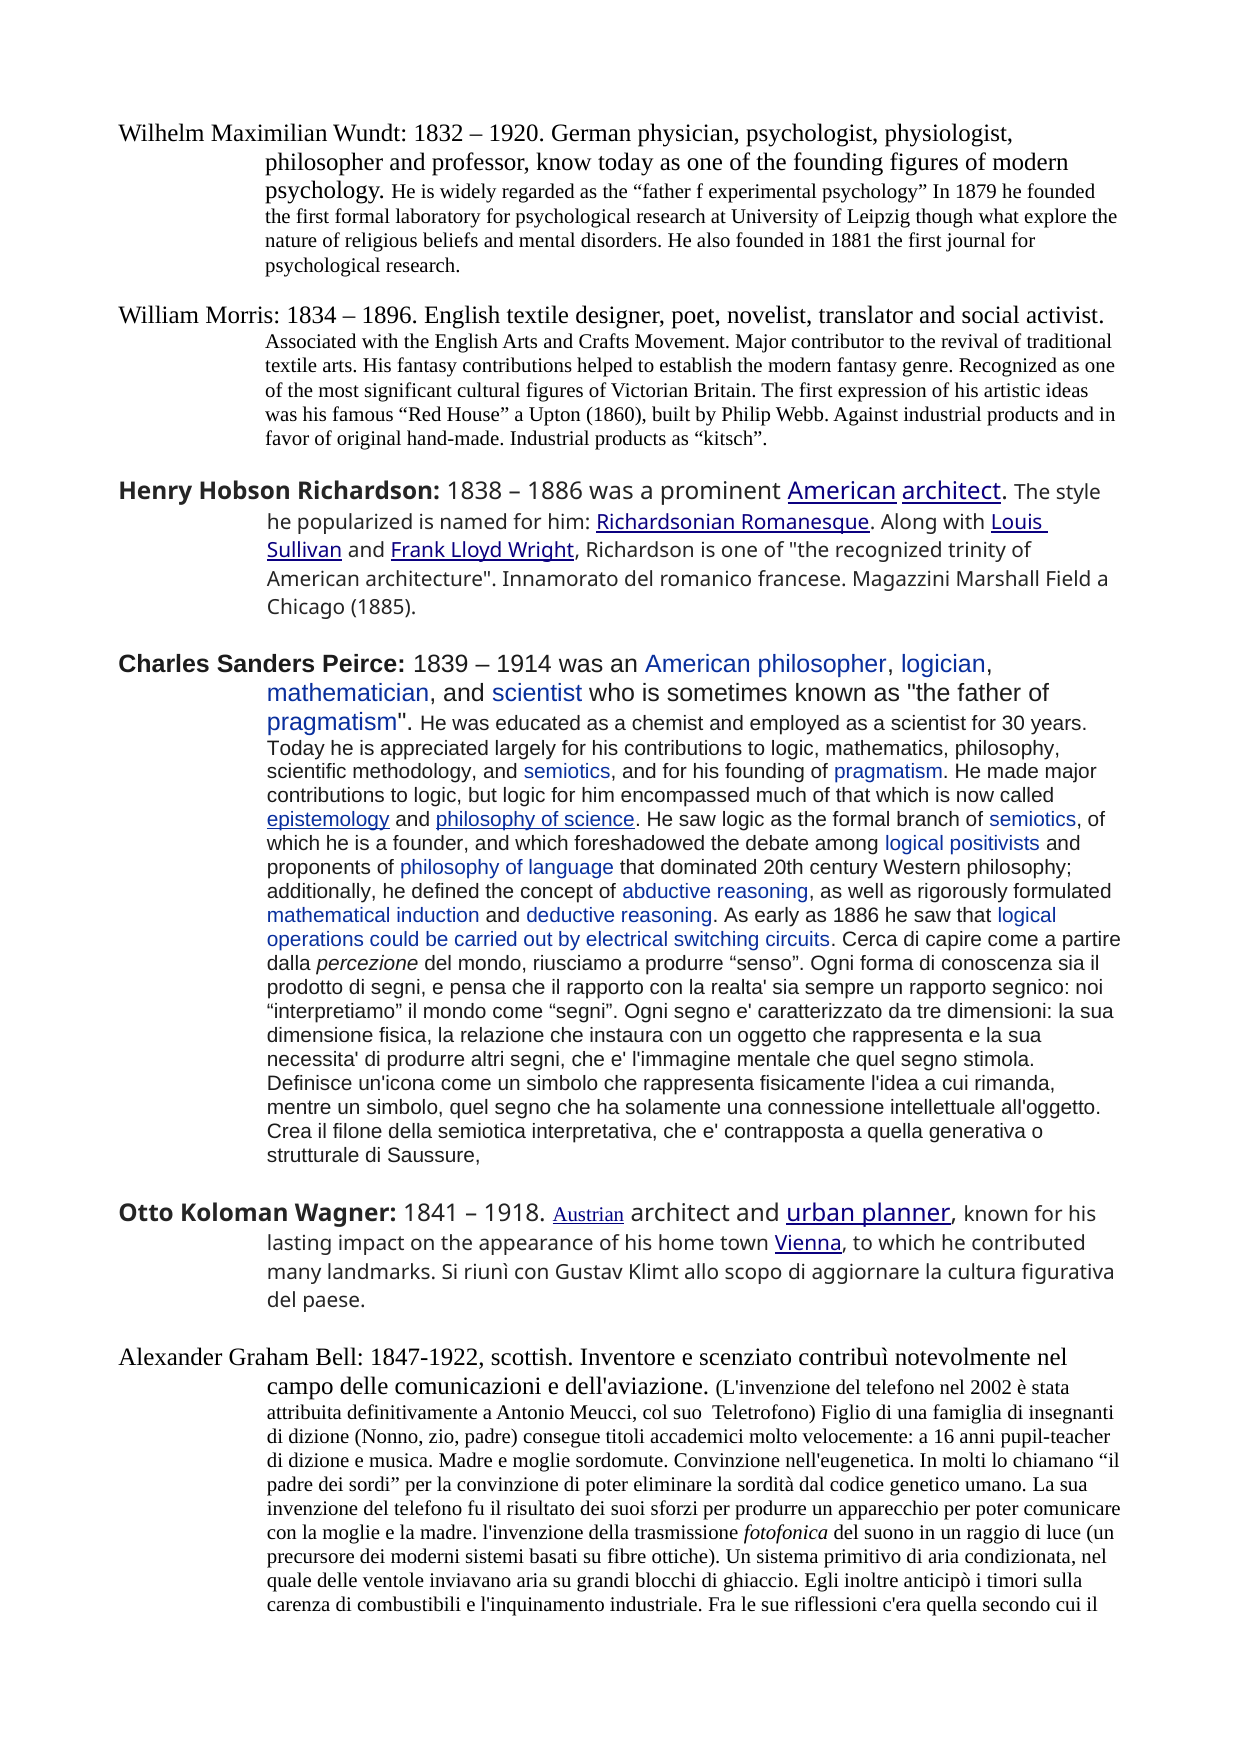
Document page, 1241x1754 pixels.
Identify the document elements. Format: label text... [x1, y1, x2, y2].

text Otto Koloman Wagner: 1841 – 1918. Austrian architect and urban planner, known for his lasting impact on the appearance of his home town Vienna, to which he contributed many landmarks. Si riunì con Gustav Klimt allo scopo di aggiornare la cultura figurativa del paese. [118, 1195, 1122, 1314]
text Wilhelm Maximilian Wundt: 1832 – 1920. German physician, psychologist, physiologist, philosopher and professor, know today as one of the founding figures of modern psychology. He is widely regarded as the “father f experimental psychology” In 1879 he founded the first formal laboratory for psychological research at University of Leipzig though what explore the nature of religious beliefs and mental disorders. He also founded in 1881 the first journal for psychological research. [118, 118, 1122, 277]
text Alexander Graham Bell: 1847-1922, scottish. Inventore e scenziato contribuì notevolmente nel campo delle comunicazioni e dell'aviazione. (L'invenzione del telefono nel 2002 è stata attribuita definitivamente a Antonio Meucci, col suo Teletrofono) Figlio di una famiglia di insegnanti di dizione (Nonno, zio, padre) consegue titoli accademici molto velocemente: a 16 anni pupil-teacher di dizione e musica. Madre e moglie sordomute. Convinzione nell'eugenetica. In molti lo chiamano “il padre dei sordi” per la convinzione di poter eliminare la sordità dal codice genetico umano. La sua invenzione del telefono fu il risultato dei suoi sforzi per produrre un apparecchio per poter comunicare con la moglie e la madre. l'invenzione della trasmissione fotofonica del suono in un raggio di luce (un precursore dei moderni sistemi basati su fibre ottiche). Un sistema primitivo di aria condizionata, nel quale delle ventole inviavano aria su grandi blocchi di ghiaccio. Egli inoltre anticipò i timori sulla carenza di combustibili e l'inquinamento industriale. Fra le sue riflessioni c'era quella secondo cui il [118, 1342, 1122, 1616]
text Charles Sanders Peirce: 1839 – 1914 was an American philosopher, logician, mathematician, and scientist who is sometimes known as "the father of pragmatism". He was educated as a chemist and employed as a scientist for 30 years. Today he is appreciated largely for his contributions to logic, mathematics, philosophy, scientific methodology, and semiotics, and for his founding of pragmatism. He made major contributions to logic, but logic for him encompassed much of that which is now called epistemology and philosophy of science. He saw logic as the formal branch of semiotics, of which he is a founder, and which foreshadowed the debate among logical positivists and proponents of philosophy of language that dominated 20th century Western philosophy; additionally, he defined the concept of abductive reasoning, as well as rigorously formulated mathematical induction and deductive reasoning. As early as 1886 he saw that logical operations could be carried out by electrical switching circuits. Cerca di capire come a partire dalla percezione del mondo, riusciamo a produrre “senso”. Ogni forma di conoscenza sia il prodotto di segni, e pensa che il rapporto con la realta' sia sempre un rapporto segnico: noi “interpretiamo” il mondo come “segni”. Ogni segno e' caratterizzato da tre dimensioni: la sua dimensione fisica, la relazione che instaura con un oggetto che rappresenta e la sua necessita' di produrre altri segni, che e' l'immagine mentale che quel segno stimola. Definisce un'icona come un simbolo che rappresenta fisicamente l'idea a cui rimanda, mentre un simbolo, quel segno che ha solamente una connessione intellettuale all'oggetto. Crea il filone della semiotica interpretativa, che e' contrapposta a quella generativa o strutturale di Saussure, [118, 649, 1122, 1167]
text William Morris: 1834 – 1896. English textile designer, poet, novelist, translator and social activist. Associated with the English Arts and Crafts Movement. Major contributor to the revival of traditional textile arts. His fantasy contributions helped to establish the modern fantasy genre. Recognized as one of the most significant cultural figures of Victorian Britain. The first expression of his artistic ideas was his famous “Red House” a Upton (1860), built by Philip Webb. Against industrial products and in favor of original hand-made. Industrial products as “kitsch”. [118, 301, 1122, 450]
text Henry Hobson Richardson: 1838 – 1886 was a prominent American architect. The style he popularized is named for him: Richardsonian Romanesque. Along with Louis Sullivan and Frank Lloyd Wright, Richardson is one of "the recognized trinity of American architecture". Innamorato del romanico francese. Magazzini Marshall Field a Chicago (1885). [118, 474, 1122, 621]
